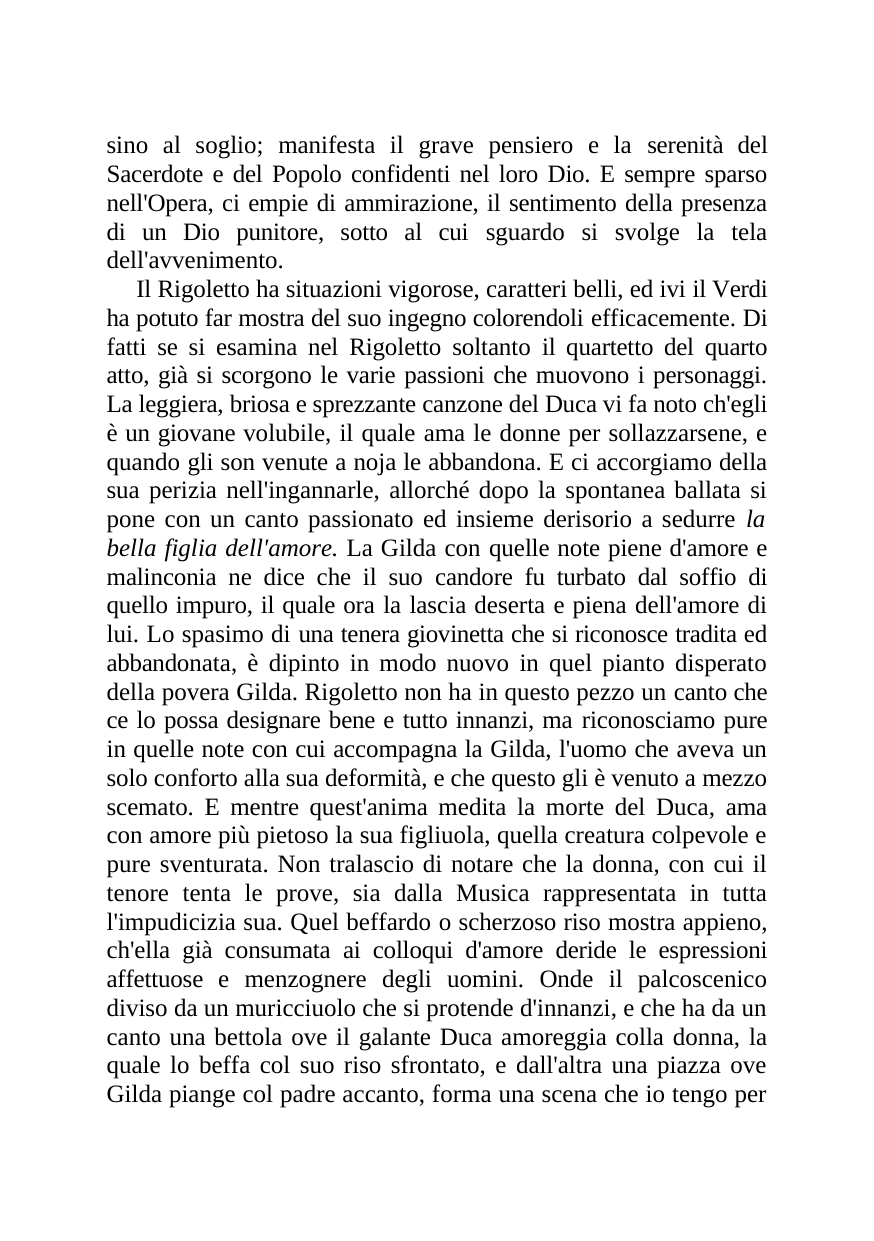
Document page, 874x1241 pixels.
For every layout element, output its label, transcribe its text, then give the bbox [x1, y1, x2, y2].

text Il Rigoletto ha situazioni vigorose, caratteri belli, ed ivi il Verdi ha potuto far mostra del suo ingegno colorendoli efficacemente. Di fatti se si esamina nel Rigoletto soltanto il quartetto del quarto atto, già si scorgono le varie passioni che muovono i personaggi. La leggiera, briosa e sprezzante canzone del Duca vi fa noto ch'egli è un giovane volubile, il quale ama le donne per sollazzarsene, e quando gli son venute a noja le abbandona. E ci accorgiamo della sua perizia nell'ingannarle, allorché dopo la spontanea ballata si pone con un canto passionato ed insieme derisorio a sedurre la bella figlia dell'amore. La Gilda con quelle note piene d'amore e malinconia ne dice che il suo candore fu turbato dal soffio di quello impuro, il quale ora la lascia deserta e piena dell'amore di lui. Lo spasimo di una tenera giovinetta che si riconosce tradita ed abbandonata, è dipinto in modo nuovo in quel pianto disperato della povera Gilda. Rigoletto non ha in questo pezzo un canto che ce lo possa designare bene e tutto innanzi, ma riconosciamo pure in quelle note con cui accompagna la Gilda, l'uomo che aveva un solo conforto alla sua deformità, e che questo gli è venuto a mezzo scemato. E mentre quest'anima medita la morte del Duca, ama con amore più pietoso la sua figliuola, quella creatura colpevole e pure sventurata. Non tralascio di notare che la donna, con cui il tenore tenta le prove, sia dalla Musica rappresentata in tutta l'impudicizia sua. Quel beffardo o scherzoso riso mostra appieno, ch'ella già consumata ai colloqui d'amore deride le espressioni affettuose e menzognere degli uomini. Onde il palcoscenico diviso da un muricciuolo che si protende d'innanzi, e che ha da un canto una bettola ove il galante Duca amoreggia colla donna, la quale lo beffa col suo riso sfrontato, e dall'altra una piazza ove Gilda piange col padre accanto, forma una scena che io tengo per [106, 274, 768, 1108]
text sino al soglio; manifesta il grave pensiero e la serenità del Sacerdote e del Popolo confidenti nel loro Dio. E sempre sparso nell'Opera, ci empie di ammirazione, il sentimento della presenza di un Dio punitore, sotto al cui sguardo si svolge la tela dell'avvenimento. [106, 130, 768, 274]
